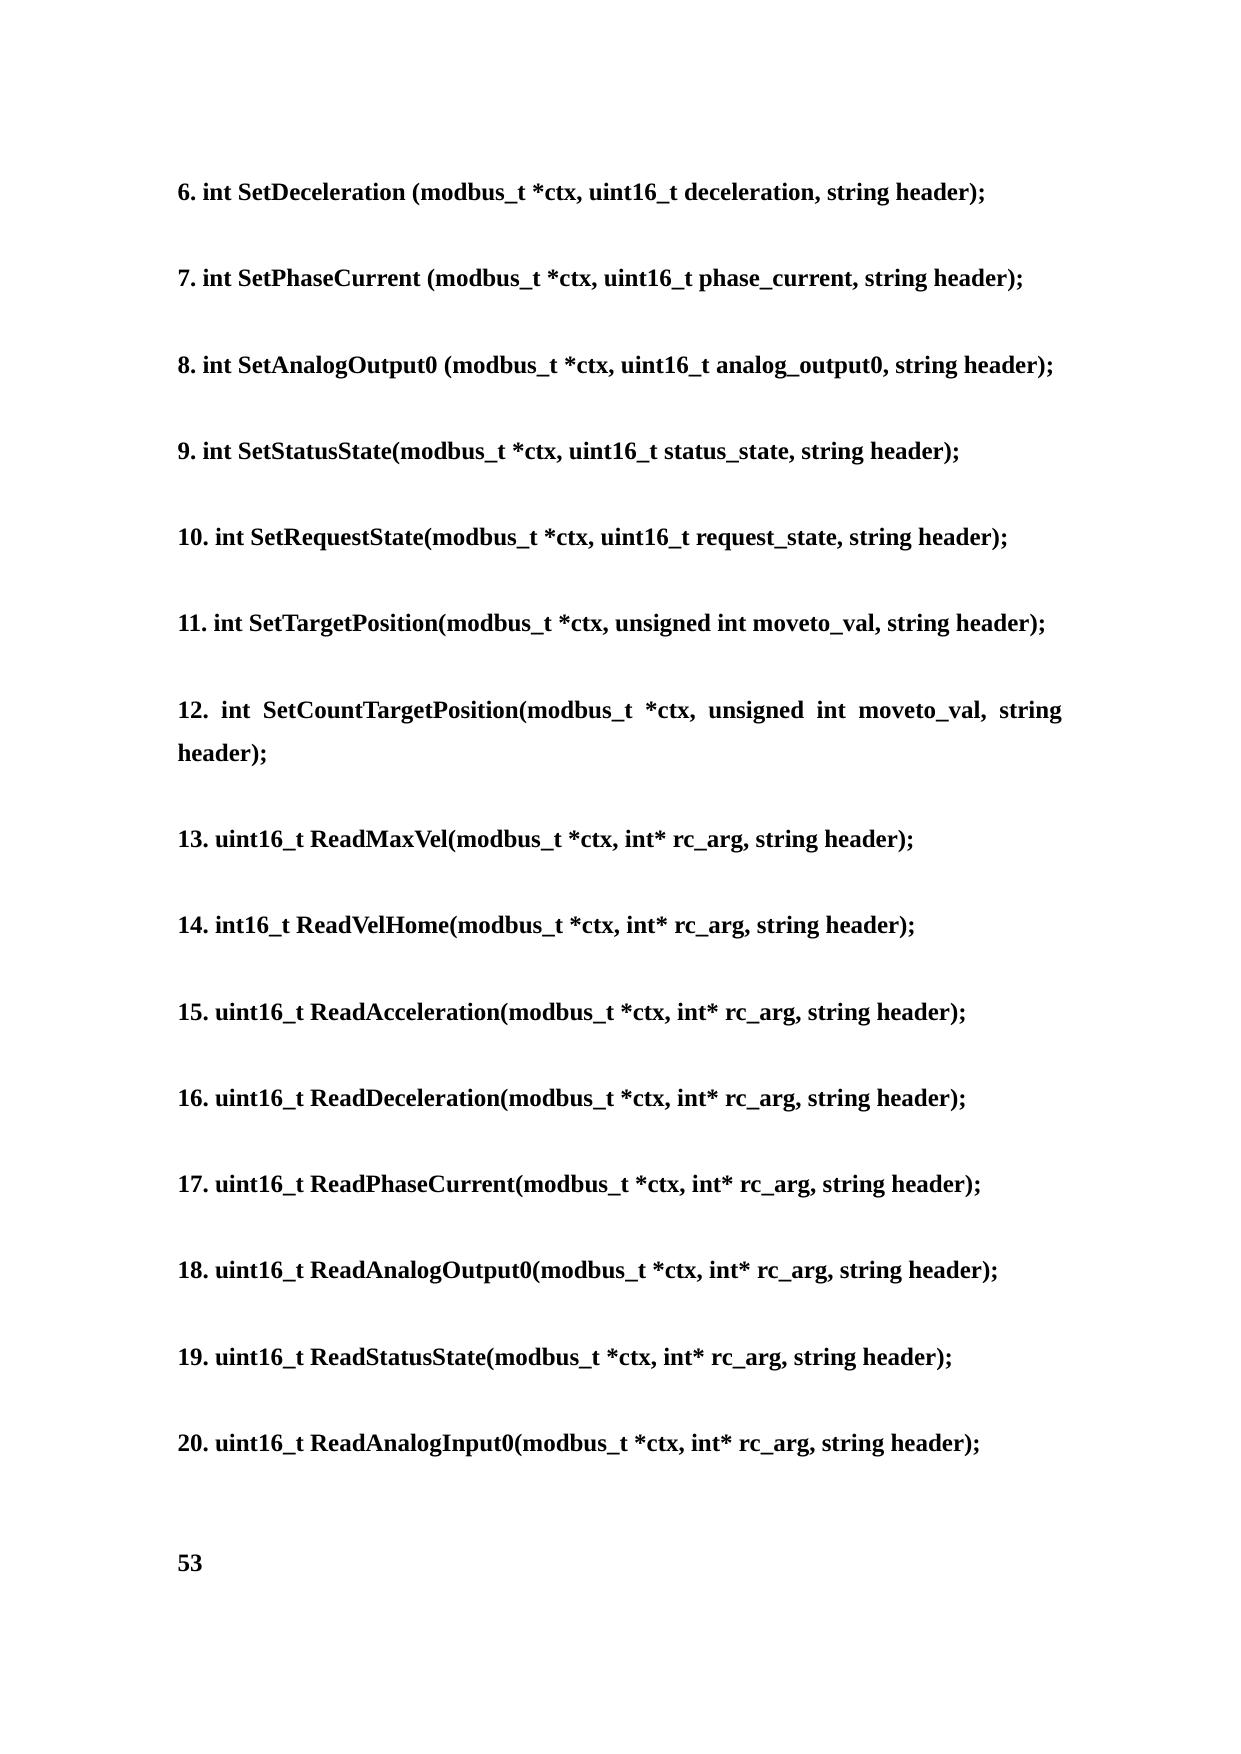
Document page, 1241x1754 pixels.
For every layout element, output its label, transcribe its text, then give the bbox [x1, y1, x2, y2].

text 18. uint16_t ReadAnalogOutput0(modbus_t *ctx, int* rc_arg, string header); [177, 1255, 1063, 1284]
text 14. int16_t ReadVelHome(modbus_t *ctx, int* rc_arg, string header); [177, 910, 1063, 939]
text 16. uint16_t ReadDeceleration(modbus_t *ctx, int* rc_arg, string header); [177, 1083, 1063, 1112]
text 13. uint16_t ReadMaxVel(modbus_t *ctx, int* rc_arg, string header); [177, 824, 1063, 853]
text 12. int SetCountTargetPosition(modbus_t *ctx, unsigned int moveto_val, string header); [177, 695, 1063, 767]
text 17. uint16_t ReadPhaseCurrent(modbus_t *ctx, int* rc_arg, string header); [177, 1169, 1063, 1198]
text 8. int SetAnalogOutput0 (modbus_t *ctx, uint16_t analog_output0, string header); [177, 350, 1063, 378]
text 19. uint16_t ReadStatusState(modbus_t *ctx, int* rc_arg, string header); [177, 1342, 1063, 1370]
text 20. uint16_t ReadAnalogInput0(modbus_t *ctx, int* rc_arg, string header); [177, 1428, 1063, 1457]
text 10. int SetRequestState(modbus_t *ctx, uint16_t request_state, string header); [177, 522, 1063, 551]
text 15. uint16_t ReadAcceleration(modbus_t *ctx, int* rc_arg, string header); [177, 997, 1063, 1025]
text 6. int SetDeceleration (modbus_t *ctx, uint16_t deceleration, string header); [177, 177, 1063, 206]
text 11. int SetTargetPosition(modbus_t *ctx, unsigned int moveto_val, string header); [177, 608, 1063, 637]
text 7. int SetPhaseCurrent (modbus_t *ctx, uint16_t phase_current, string header); [177, 263, 1063, 292]
text 9. int SetStatusState(modbus_t *ctx, uint16_t status_state, string header); [177, 436, 1063, 465]
